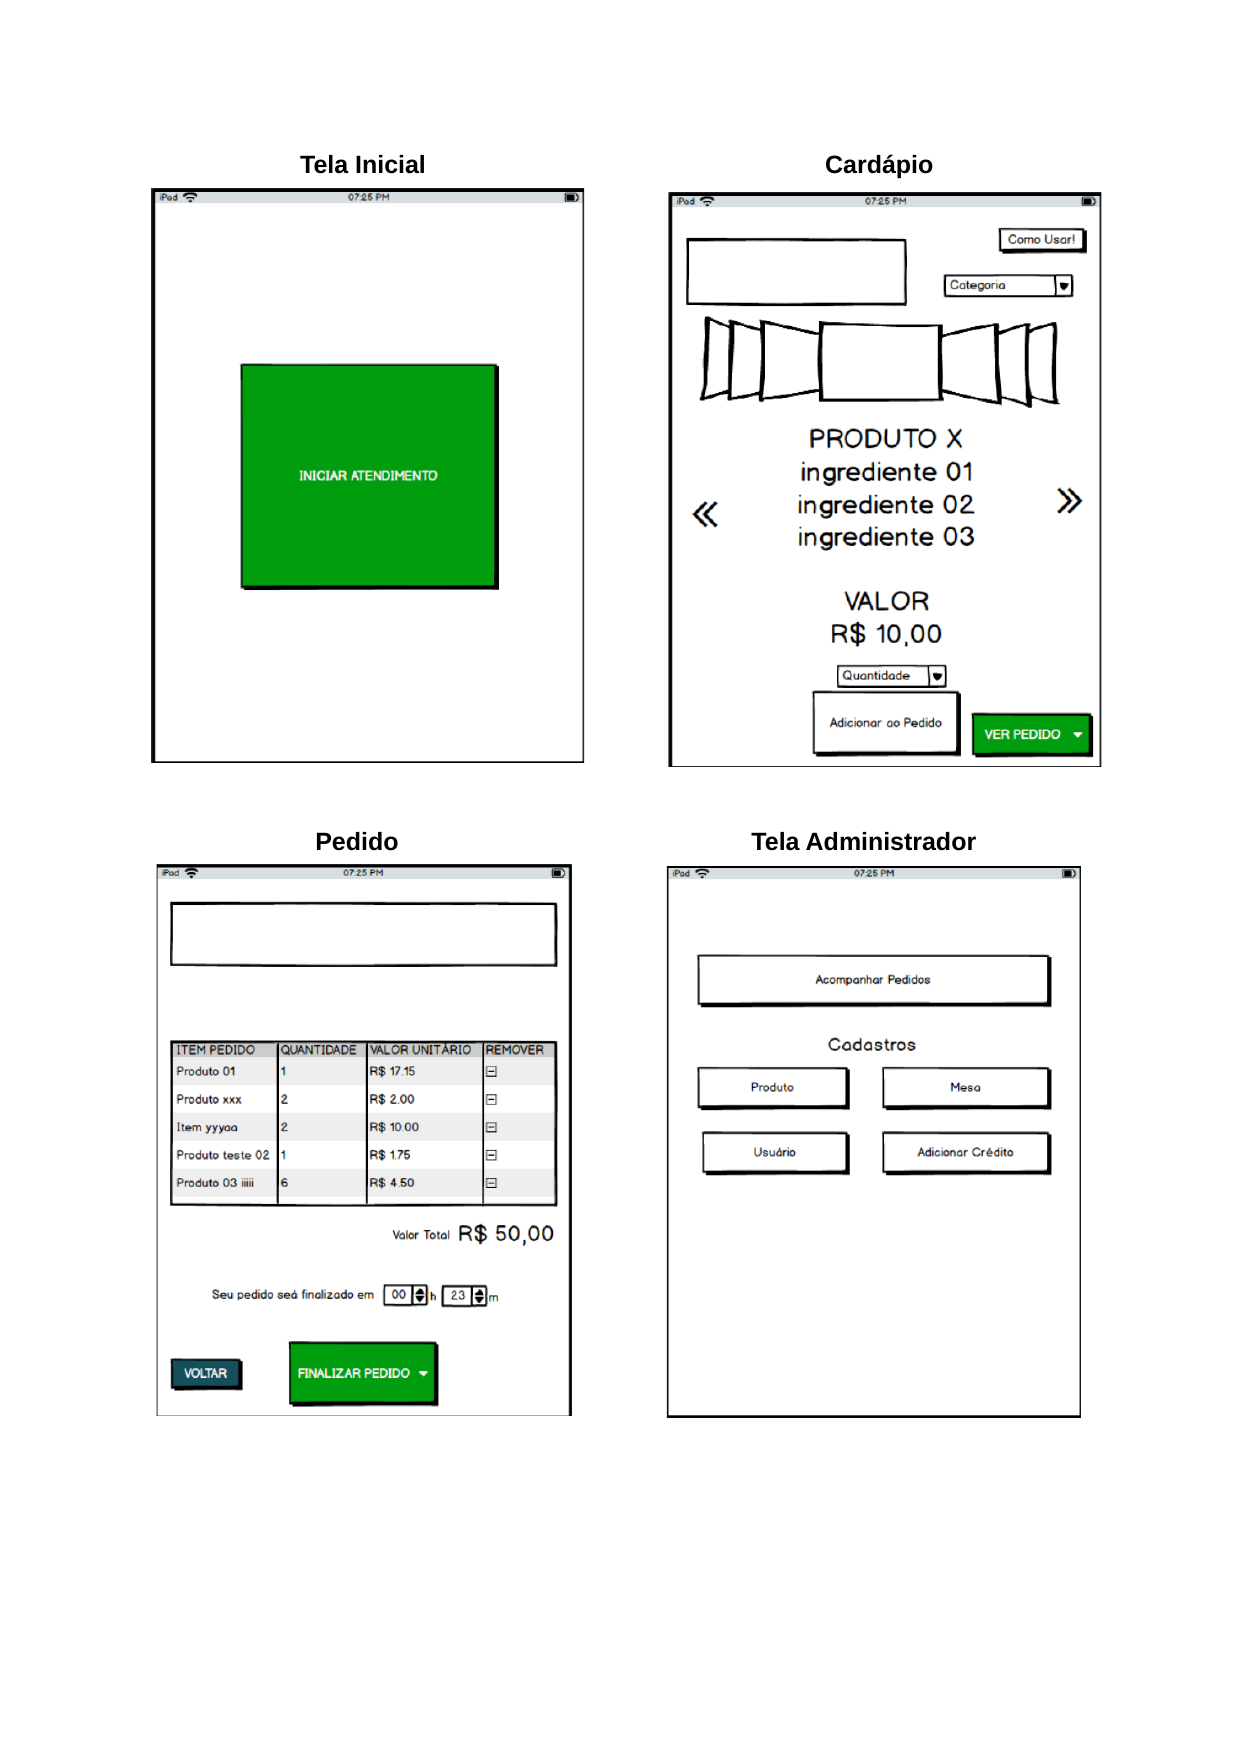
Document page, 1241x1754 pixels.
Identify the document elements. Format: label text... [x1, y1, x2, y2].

text Tela Inicial Cardápio [150, 150, 1090, 179]
picture [666, 866, 1081, 1418]
text Pedido Tela Administrador [150, 827, 1090, 856]
picture [156, 864, 572, 1416]
picture [151, 188, 585, 763]
picture [668, 192, 1102, 767]
